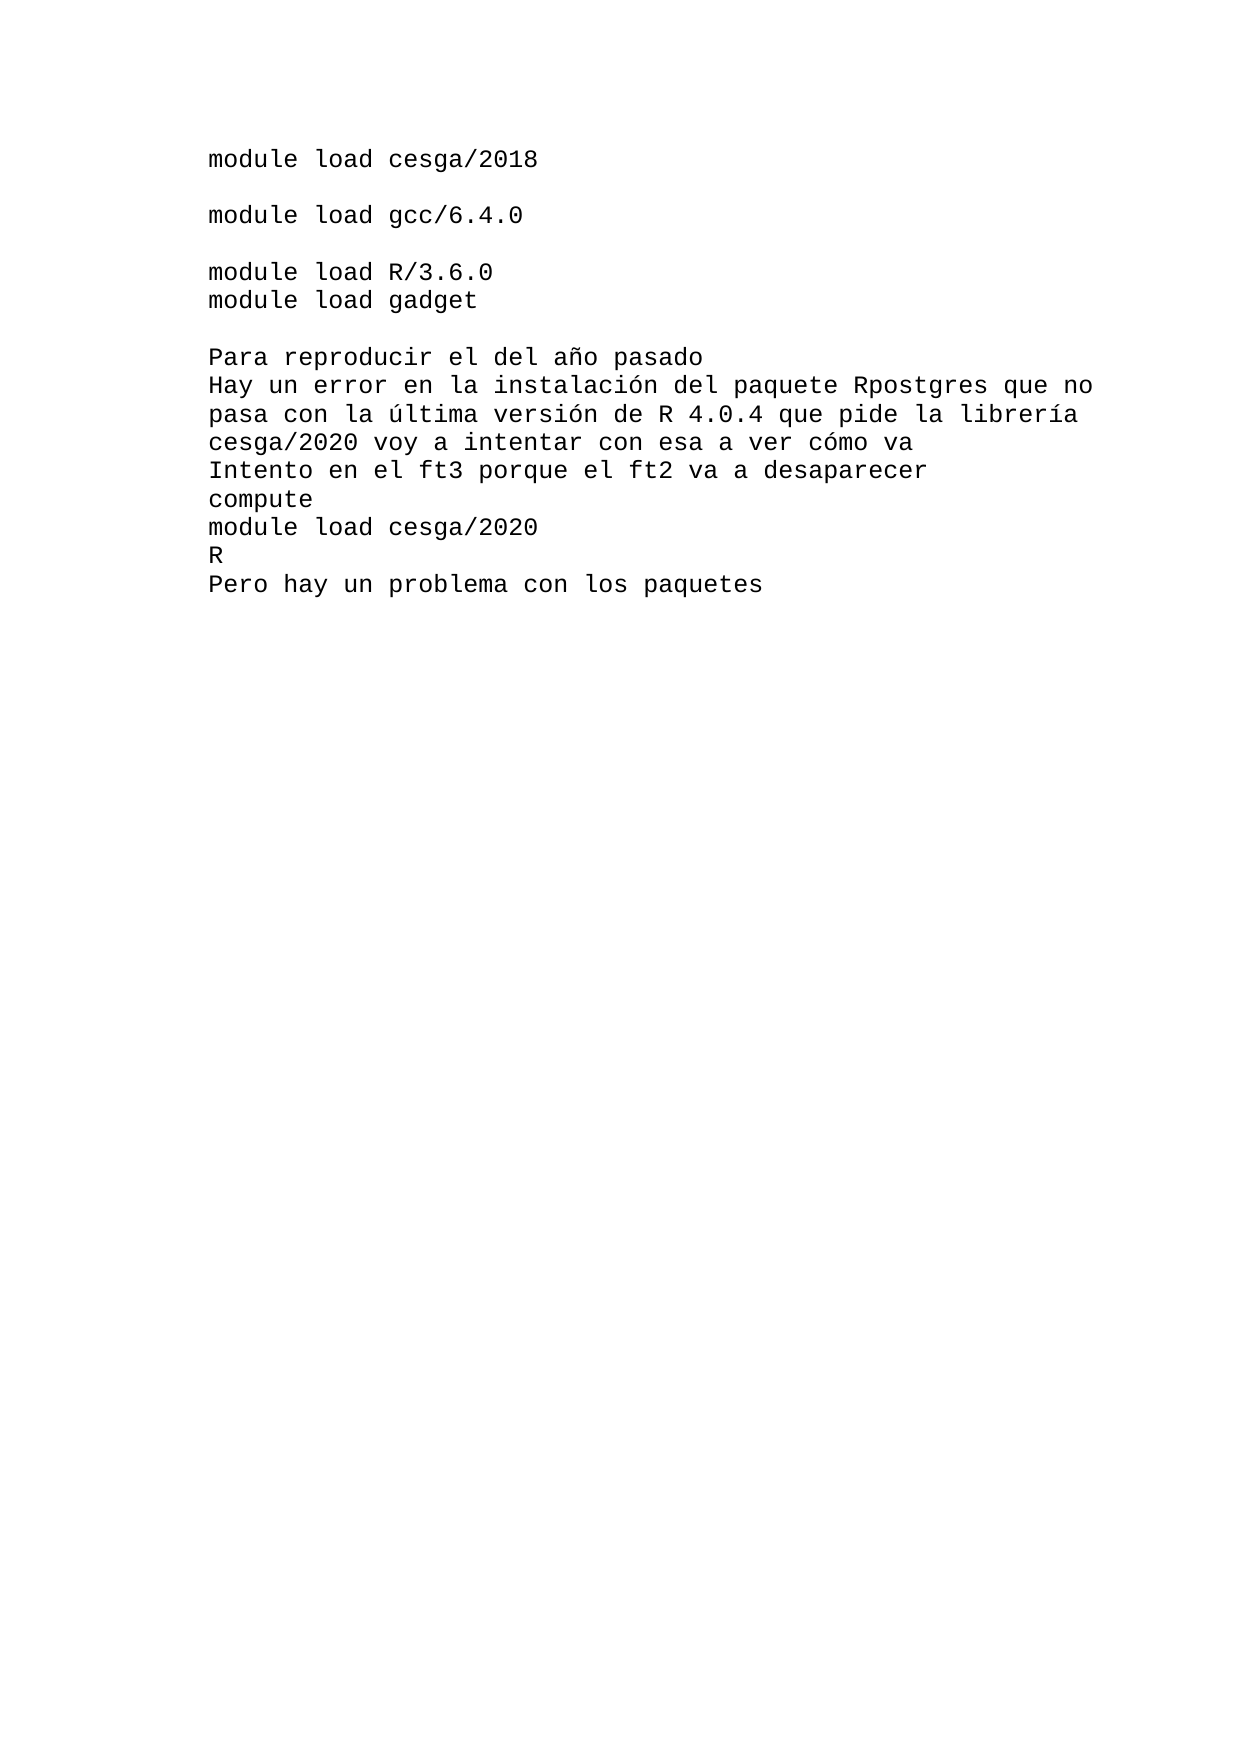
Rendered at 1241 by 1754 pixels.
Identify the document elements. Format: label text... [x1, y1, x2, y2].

text Para reproducir el del año pasado [208, 345, 1122, 373]
text R [208, 543, 1122, 571]
text module load R/3.6.0 [208, 260, 1122, 288]
text Intento en el ft3 porque el ft2 va a desaparecer [208, 458, 1122, 486]
text module load gcc/6.4.0 [208, 203, 1122, 231]
text Hay un error en la instalación del paquete Rpostgres que no pasa con la última versión de R 4.0.4 que pide la librería cesga/2020 voy a intentar con esa a ver cómo va [208, 373, 1122, 458]
text module load cesga/2018 [208, 146, 1122, 175]
text module load cesga/2020 [208, 515, 1122, 543]
text Pero hay un problema con los paquetes [208, 571, 1122, 600]
text module load gadget [208, 288, 1122, 316]
text compute [208, 486, 1122, 515]
